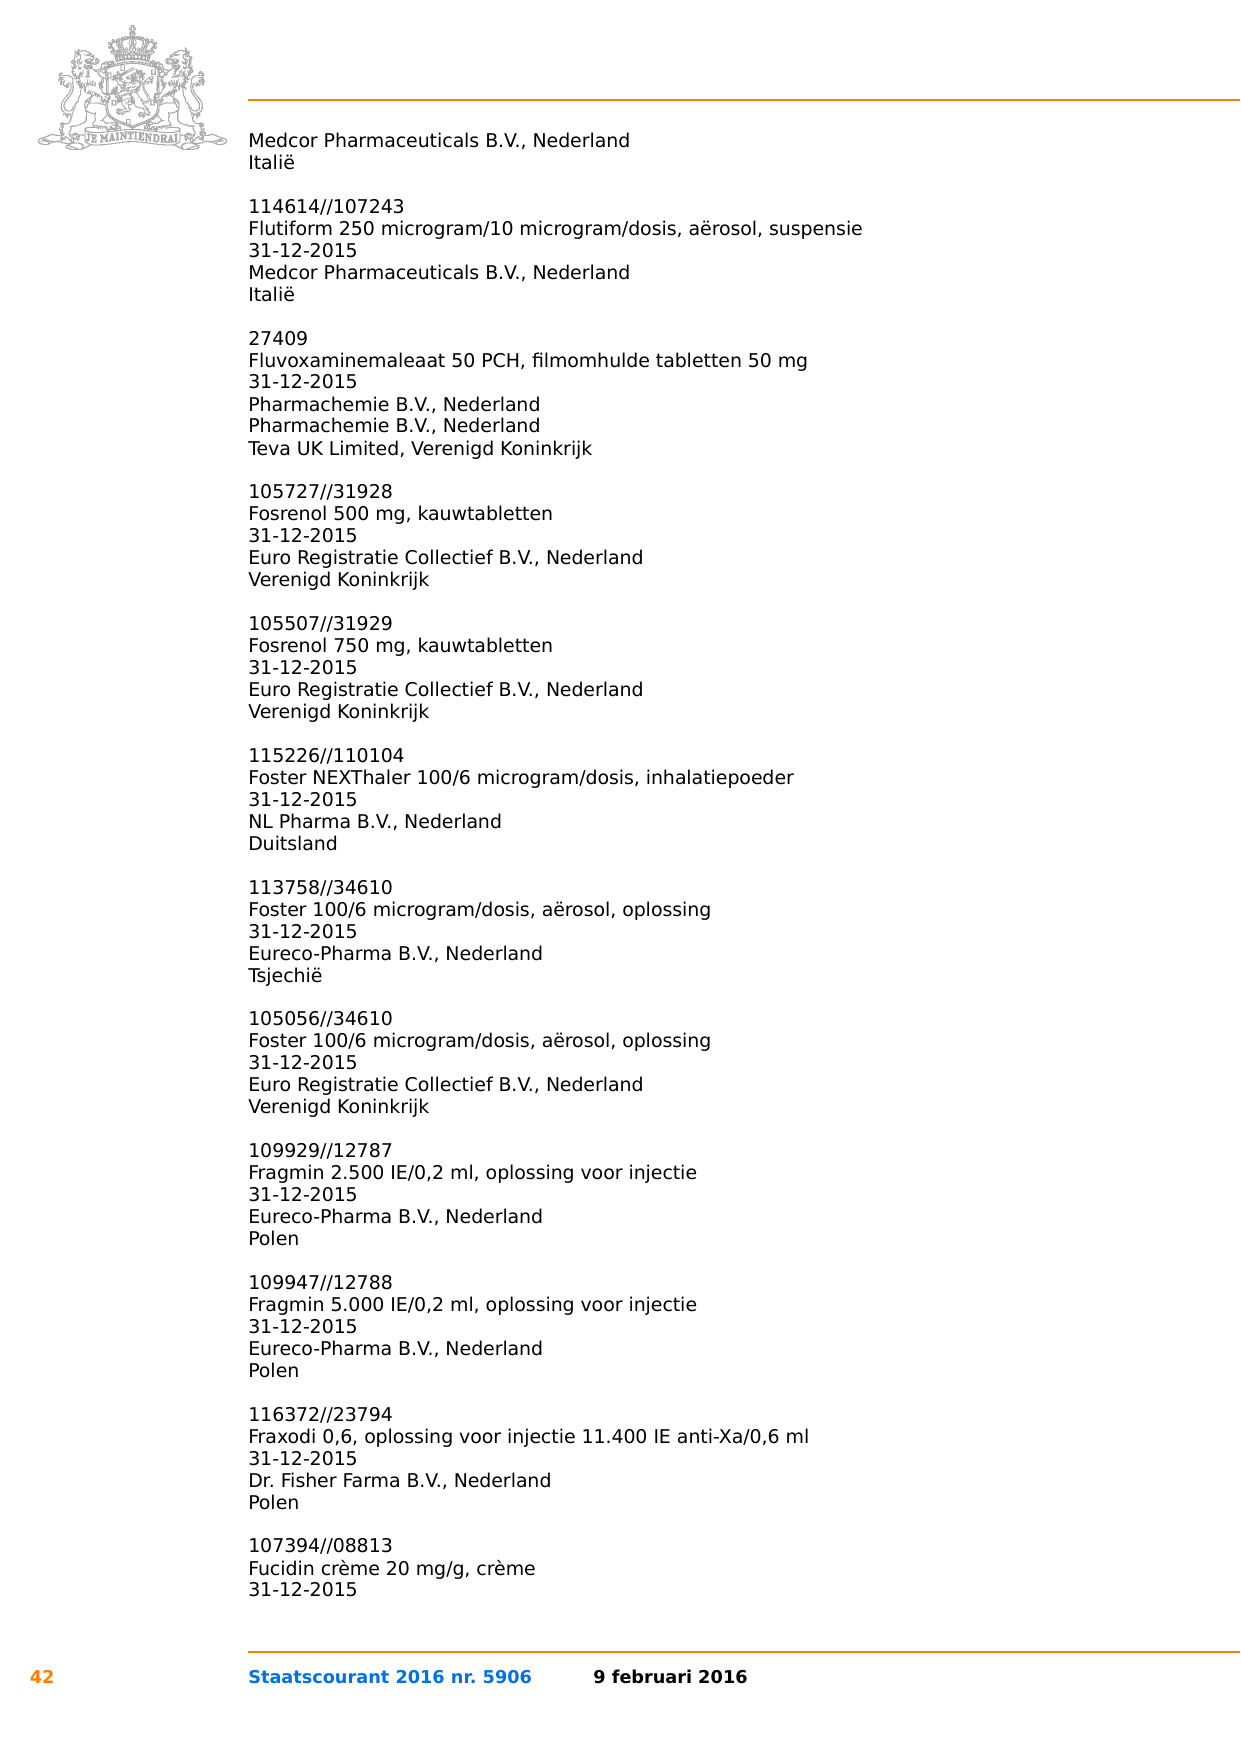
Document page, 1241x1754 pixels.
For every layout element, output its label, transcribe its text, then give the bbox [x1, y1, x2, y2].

text Eureco-Pharma B.V., Nederland [248, 1338, 1163, 1360]
text Pharmachemie B.V., Nederland [248, 393, 1163, 415]
text Fosrenol 750 mg, kauwtabletten [248, 635, 1163, 657]
text Verenigd Koninkrijk [248, 569, 1163, 591]
text Duitsland [248, 833, 1163, 855]
text 116372//23794 [248, 1404, 1163, 1426]
text 115226//110104 [248, 745, 1163, 767]
text 31-12-2015 [248, 789, 1163, 811]
text Fragmin 2.500 IE/0,2 ml, oplossing voor injectie [248, 1162, 1163, 1184]
text 27409 [248, 327, 1163, 349]
text Polen [248, 1492, 1163, 1513]
text 31-12-2015 [248, 657, 1163, 679]
text Fluvoxaminemaleaat 50 PCH, filmomhulde tabletten 50 mg [248, 349, 1163, 371]
text Medcor Pharmaceuticals B.V., Nederland [248, 262, 1163, 284]
text 113758//34610 [248, 877, 1163, 898]
text Pharmachemie B.V., Nederland [248, 415, 1163, 437]
text Euro Registratie Collectief B.V., Nederland [248, 679, 1163, 701]
text 114614//107243 [248, 196, 1163, 218]
text Eureco-Pharma B.V., Nederland [248, 942, 1163, 964]
text Euro Registratie Collectief B.V., Nederland [248, 1074, 1163, 1096]
picture [38, 25, 227, 150]
text 107394//08813 [248, 1535, 1163, 1557]
text NL Pharma B.V., Nederland [248, 811, 1163, 833]
text 31-12-2015 [248, 1052, 1163, 1074]
text 105056//34610 [248, 1008, 1163, 1030]
text 105507//31929 [248, 613, 1163, 635]
text Foster NEXThaler 100/6 microgram/dosis, inhalatiepoeder [248, 767, 1163, 789]
text Fraxodi 0,6, oplossing voor injectie 11.400 IE anti-Xa/0,6 ml [248, 1426, 1163, 1448]
text Polen [248, 1360, 1163, 1382]
text Fucidin crème 20 mg/g, crème [248, 1557, 1163, 1579]
text Flutiform 250 microgram/10 microgram/dosis, aërosol, suspensie [248, 218, 1163, 240]
text 31-12-2015 [248, 371, 1163, 393]
text Verenigd Koninkrijk [248, 1096, 1163, 1118]
text Fosrenol 500 mg, kauwtabletten [248, 503, 1163, 525]
text Verenigd Koninkrijk [248, 701, 1163, 723]
text 109947//12788 [248, 1272, 1163, 1294]
text Eureco-Pharma B.V., Nederland [248, 1206, 1163, 1228]
text 31-12-2015 [248, 1184, 1163, 1206]
text 31-12-2015 [248, 921, 1163, 942]
text Medcor Pharmaceuticals B.V., Nederland [248, 130, 1163, 152]
text Italië [248, 284, 1163, 306]
text 109929//12787 [248, 1140, 1163, 1162]
text 31-12-2015 [248, 240, 1163, 262]
text Fragmin 5.000 IE/0,2 ml, oplossing voor injectie [248, 1294, 1163, 1316]
text Foster 100/6 microgram/dosis, aërosol, oplossing [248, 898, 1163, 921]
text Italië [248, 152, 1163, 174]
text 105727//31928 [248, 481, 1163, 503]
text 31-12-2015 [248, 525, 1163, 547]
text Euro Registratie Collectief B.V., Nederland [248, 547, 1163, 569]
text 31-12-2015 [248, 1316, 1163, 1338]
text Dr. Fisher Farma B.V., Nederland [248, 1469, 1163, 1492]
text Teva UK Limited, Verenigd Koninkrijk [248, 437, 1163, 459]
text Foster 100/6 microgram/dosis, aërosol, oplossing [248, 1030, 1163, 1052]
text Tsjechië [248, 964, 1163, 986]
text 31-12-2015 [248, 1579, 1163, 1601]
text Polen [248, 1228, 1163, 1250]
text 31-12-2015 [248, 1448, 1163, 1469]
